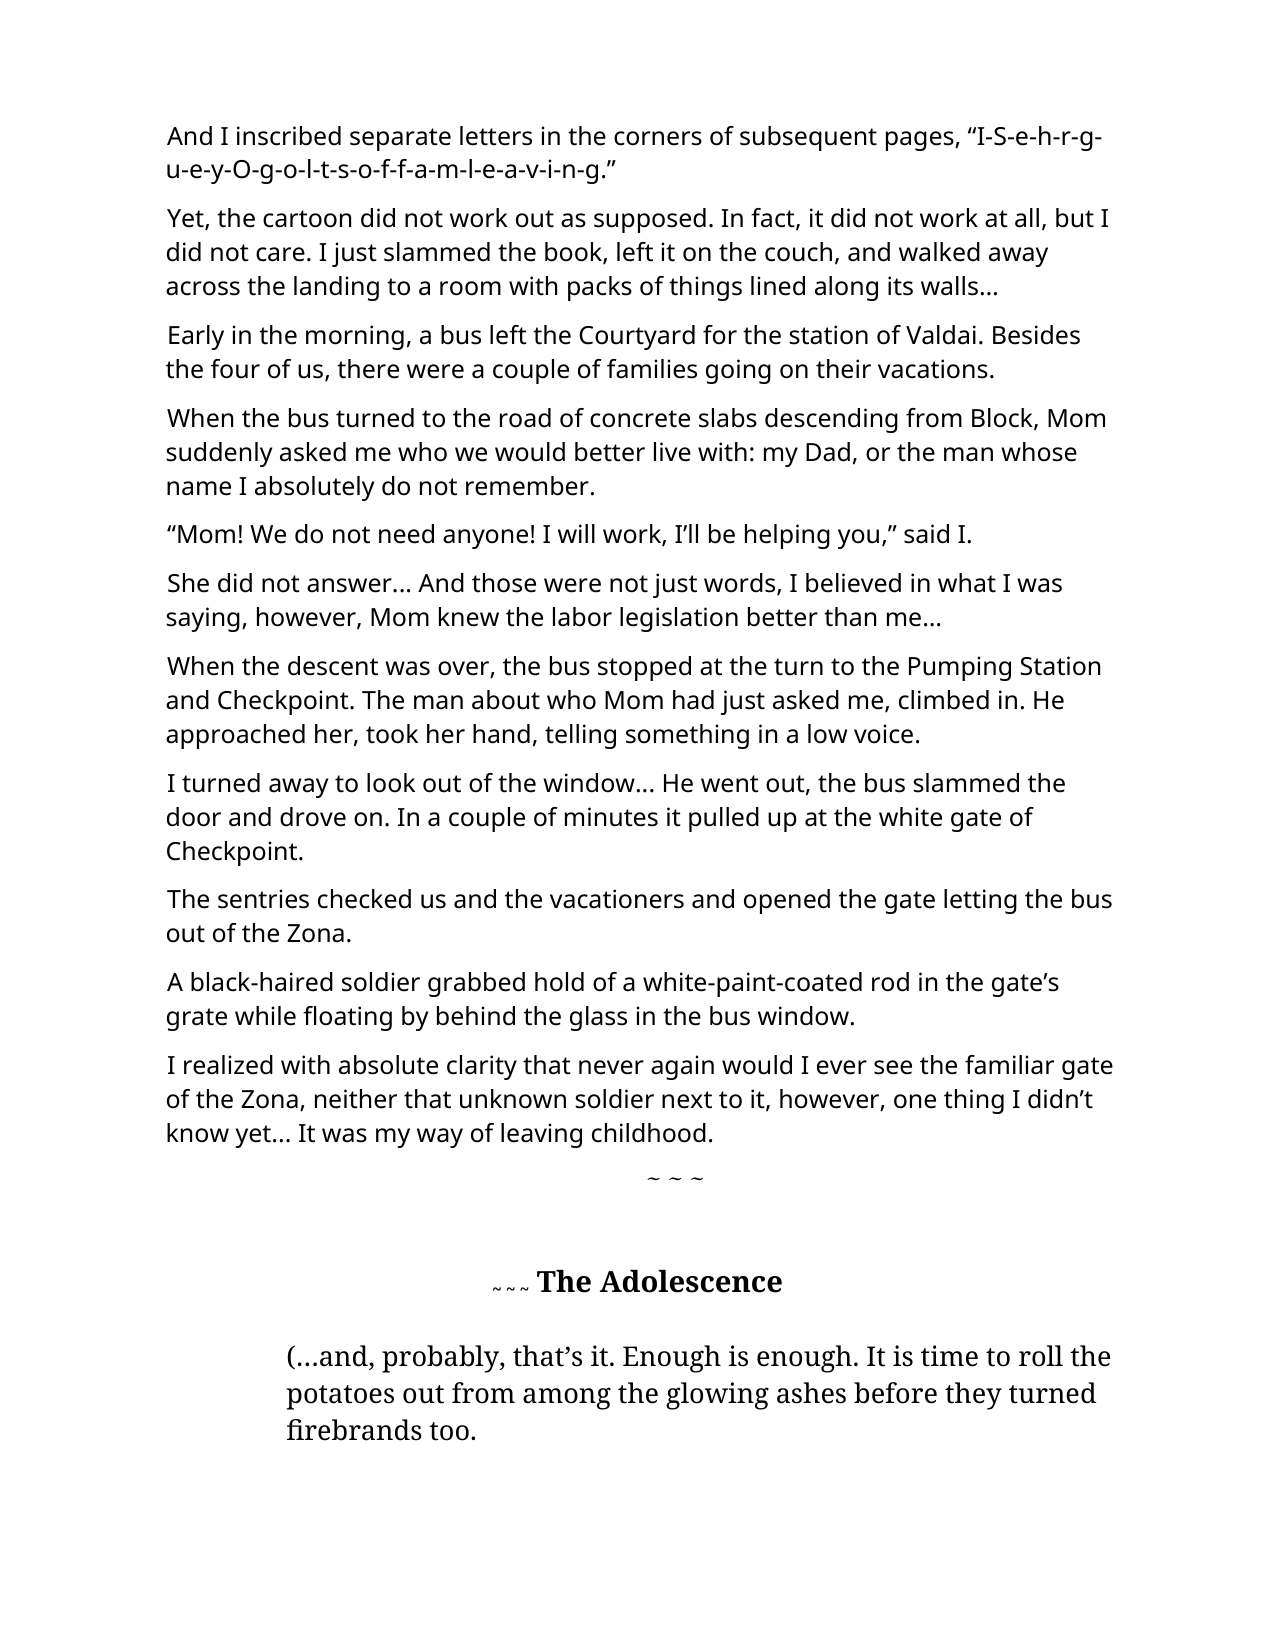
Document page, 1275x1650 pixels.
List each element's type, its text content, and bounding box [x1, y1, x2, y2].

text When the bus turned to the road of concrete slabs descending from Block, Mom suddenly asked me who we would better live with: my Dad, or the man whose name I absolutely do not remember. [165, 400, 1118, 502]
text She did not answer... And those were not just words, I believed in what I was saying, however, Mom knew the labor legislation better than me… [165, 566, 1118, 634]
text I turned away to look out of the window... He went out, the bus slammed the door and drove on. In a couple of minutes it pulled up at the white gate of Checkpoint. [165, 765, 1118, 867]
text Yet, the cartoon did not work out as supposed. In fact, it did not work at all, but I did not care. I just slammed the book, left it on the couch, and walked away across the landing to a room with packs of things lined along its walls… [165, 201, 1118, 303]
text A black-haired soldier grabbed hold of a white-paint-coated rod in the gate’s grate while floating by behind the glass in the bus window. [165, 965, 1118, 1033]
subtitle ~ ~ ~ [156, 1164, 1118, 1193]
list (…and, probably, that’s it. Enough is enough. It is time to roll the potatoes out from among the glowing ashes before they turned firebrands too. [286, 1337, 1118, 1448]
text Early in the morning, a bus left the Courtyard for the station of Valdai. Besides the four of us, there were a couple of families going on their vacations. [165, 318, 1118, 386]
text “Mom! We do not need anyone! I will work, I’ll be helping you,” said I. [165, 517, 1118, 551]
subtitle ~ ~ ~ The Adolescence [156, 1261, 1118, 1301]
text I realized with absolute clarity that never again would I ever see the familiar gate of the Zona, neither that unknown soldier next to it, however, one thing I didn’t know yet... It was my way of leaving childhood. [165, 1047, 1118, 1149]
text When the descent was over, the bus stopped at the turn to the Pumping Station and Checkpoint. The man about who Mom had just asked me, climbed in. He approached her, took her hand, telling something in a low voice. [165, 648, 1118, 751]
text The sentries checked us and the vacationers and opened the gate letting the bus out of the Zona. [165, 882, 1118, 950]
text And I inscribed separate letters in the corners of subsequent pages, “I-S-e-h-r-g-u-e-y-O-g-o-l-t-s-o-f-f-a-m-l-e-a-v-i-n-g.” [165, 118, 1118, 186]
